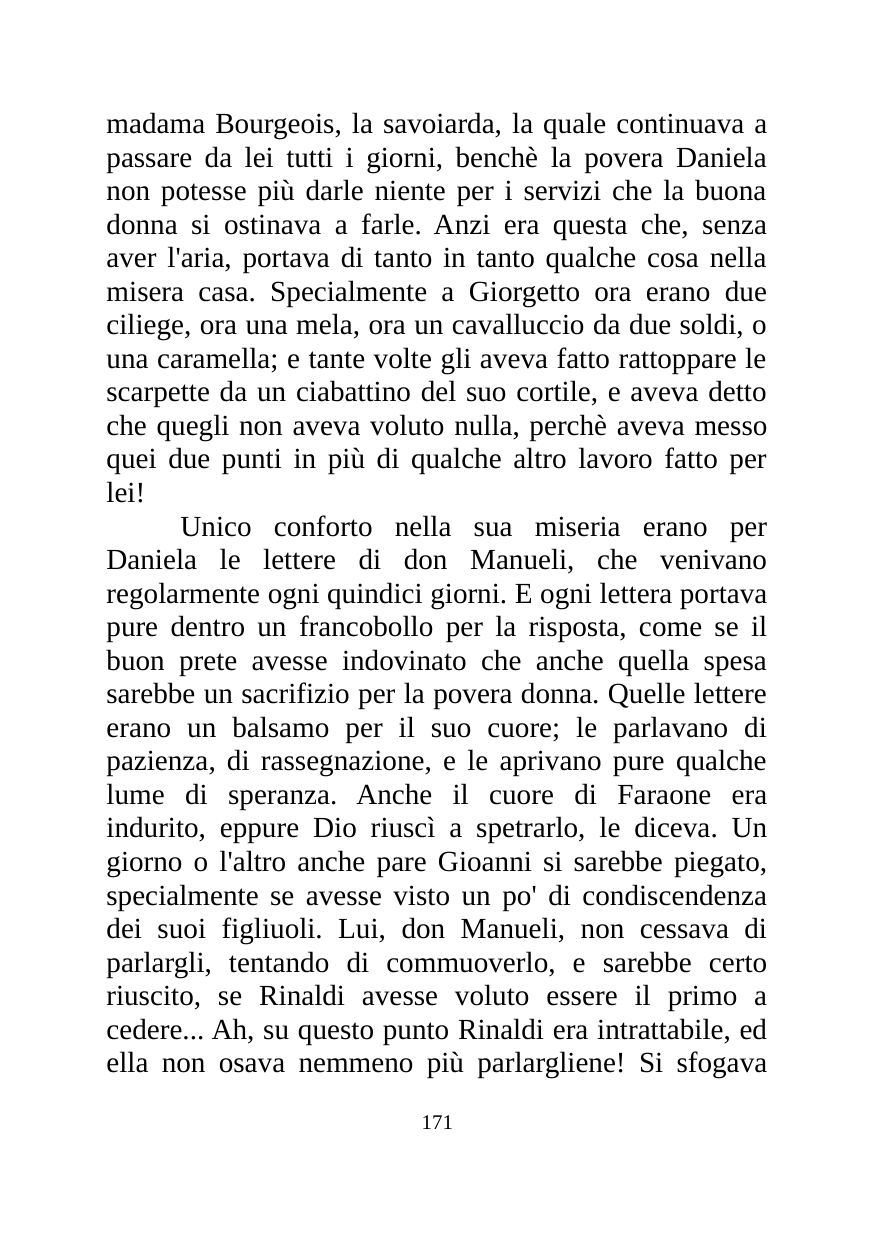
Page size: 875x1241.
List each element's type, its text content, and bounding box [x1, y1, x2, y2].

text madama Bourgeois, la savoiarda, la quale continuava a passare da lei tutti i giorni, benchè la povera Daniela non potesse più darle niente per i servizi che la buona donna si ostinava a farle. Anzi era questa che, senza aver l'aria, portava di tanto in tanto qualche cosa nella misera casa. Specialmente a Giorgetto ora erano due ciliege, ora una mela, ora un cavalluccio da due soldi, o una caramella; e tante volte gli aveva fatto rattoppare le scarpette da un ciabattino del suo cortile, e aveva detto che quegli non aveva voluto nulla, perchè aveva messo quei due punti in più di qualche altro lavoro fatto per lei! [106, 106, 768, 509]
text Unico conforto nella sua miseria erano per Daniela le lettere di don Manueli, che venivano regolarmente ogni quindici giorni. E ogni lettera portava pure dentro un francobollo per la risposta, come se il buon prete avesse indovinato che anche quella spesa sarebbe un sacrifizio per la povera donna. Quelle lettere erano un balsamo per il suo cuore; le parlavano di pazienza, di rassegnazione, e le aprivano pure qualche lume di speranza. Anche il cuore di Faraone era indurito, eppure Dio riuscì a spetrarlo, le diceva. Un giorno o l'altro anche pare Gioanni si sarebbe piegato, specialmente se avesse visto un po' di condiscendenza dei suoi figliuoli. Lui, don Manueli, non cessava di parlargli, tentando di commuoverlo, e sarebbe certo riuscito, se Rinaldi avesse voluto essere il primo a cedere... Ah, su questo punto Rinaldi era intrattabile, ed ella non osava nemmeno più parlargliene! Si sfogava [106, 509, 768, 1079]
